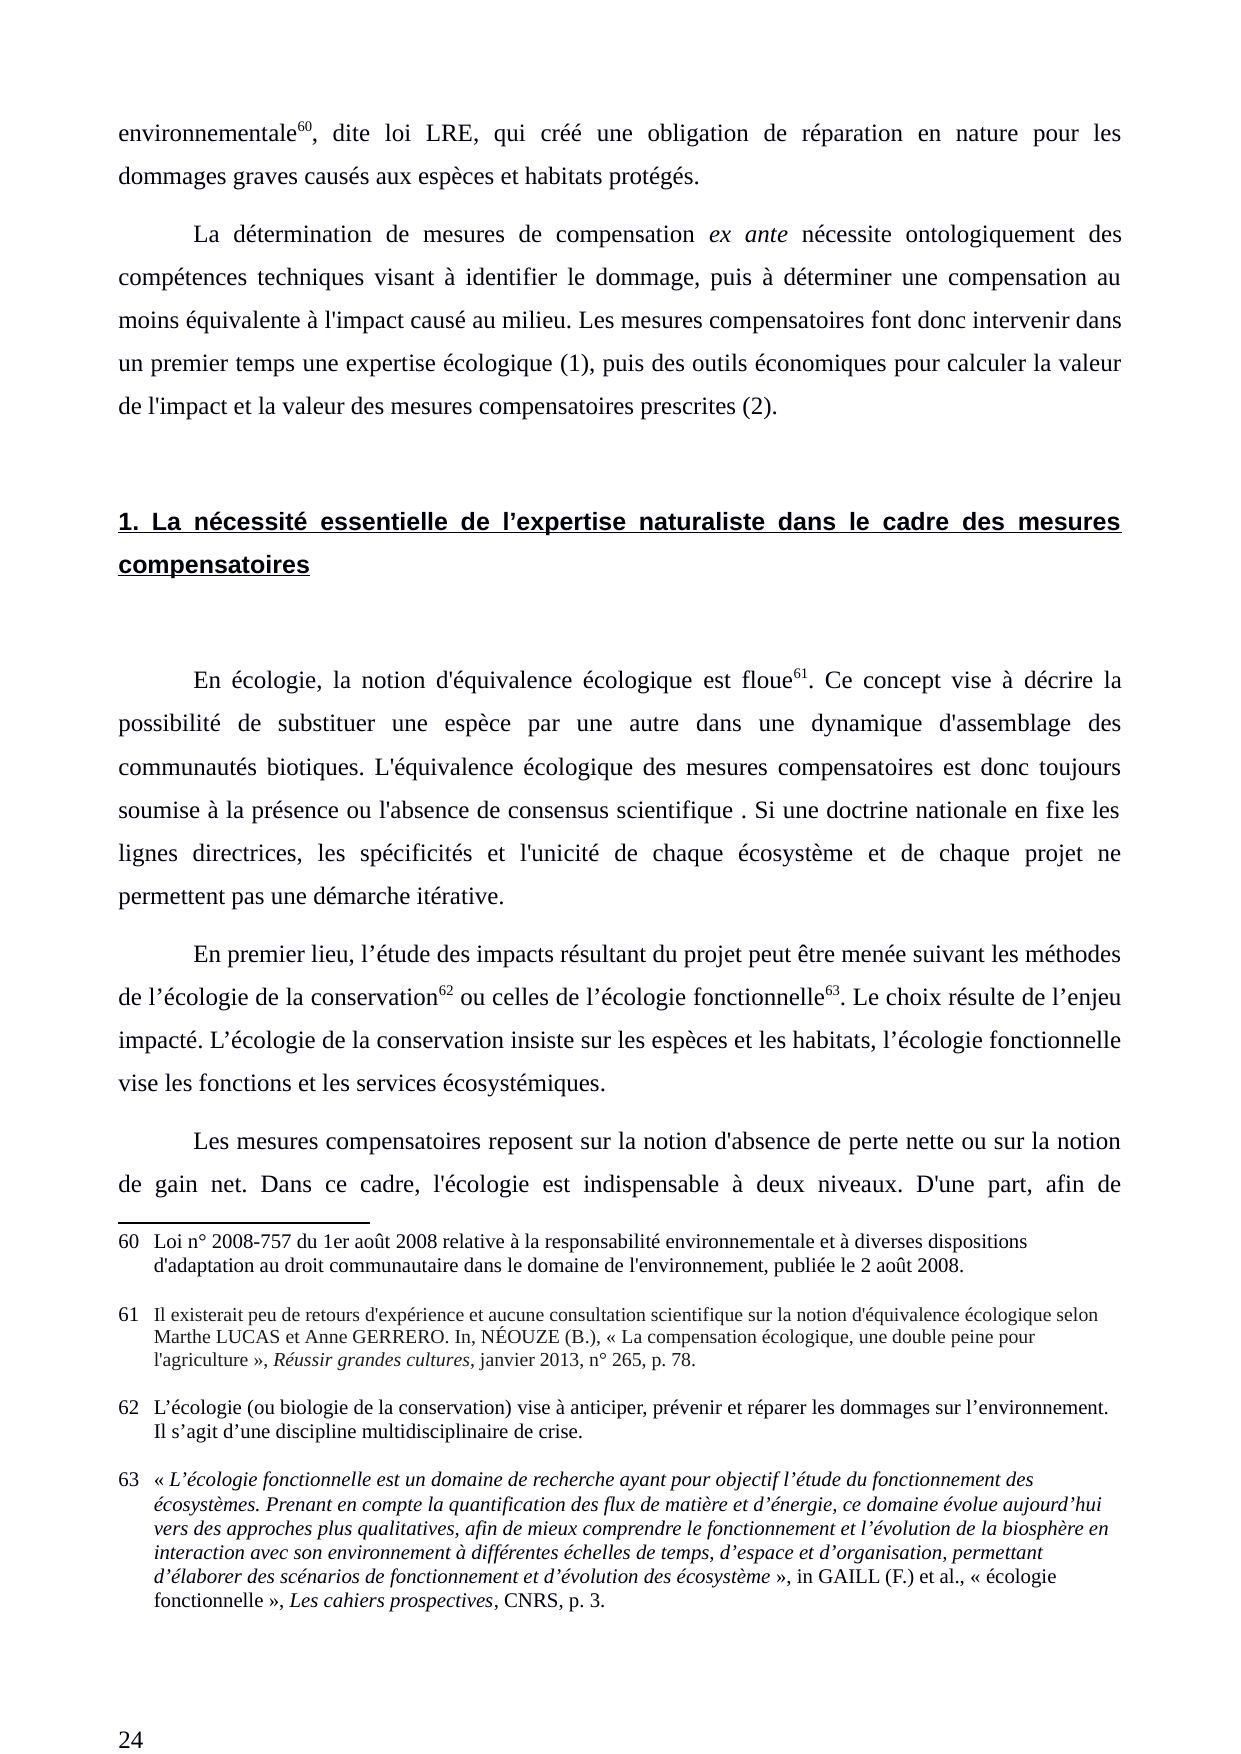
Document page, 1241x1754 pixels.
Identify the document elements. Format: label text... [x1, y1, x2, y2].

text L’écologie (ou biologie de la conservation) vise à anticiper, prévenir et réparer les dommages sur l’environnement. Il s’agit d’une discipline multidisciplinaire de crise. [118, 1395, 1122, 1443]
text environnementale, dite loi LRE, qui créé une obligation de réparation en nature pour les dommages graves causés aux espèces et habitats protégés. [118, 118, 1122, 190]
text Il existerait peu de retours d'expérience et aucune consultation scientifique sur la notion d'équivalence écologique selon Marthe LUCAS et Anne GERRERO. In, NÉOUZE (B.), « La compensation écologique, une double peine pour l'agriculture », Réussir grandes cultures, janvier 2013, n° 265, p. 78. [118, 1301, 1122, 1371]
text « L’écologie fonctionnelle est un domaine de recherche ayant pour objectif l’étude du fonctionnement des écosystèmes. Prenant en compte la quantification des flux de matière et d’énergie, ce domaine évolue aujourd’hui vers des approches plus qualitatives, afin de mieux comprendre le fonctionnement et l’évolution de la biosphère en interaction avec son environnement à différentes échelles de temps, d’espace et d’organisation, permettant d’élaborer des scénarios de fonctionnement et d’évolution des écosystème », in GAILL (F.) et al., « écologie fonctionnelle », Les cahiers prospectives, CNRS, p. 3. [118, 1467, 1122, 1612]
text En premier lieu, l’étude des impacts résultant du projet peut être menée suivant les méthodes de l’écologie de la conservation ou celles de l’écologie fonctionnelle. Le choix résulte de l’enjeu impacté. L’écologie de la conservation insiste sur les espèces et les habitats, l’écologie fonctionnelle vise les fonctions et les services écosystémiques. [118, 939, 1122, 1097]
text 1. La nécessité essentielle de l’expertise naturaliste dans le cadre des mesures [118, 507, 1122, 532]
text La détermination de mesures de compensation ex ante nécessite ontologiquement des compétences techniques visant à identifier le dommage, puis à déterminer une compensation au moins équivalente à l'impact causé au milieu. Les mesures compensatoires font donc intervenir dans un premier temps une expertise écologique (1), puis des outils économiques pour calculer la valeur de l'impact et la valeur des mesures compensatoires prescrites (2). [118, 219, 1122, 420]
text Loi n° 2008-757 du 1er août 2008 relative à la responsabilité environnementale et à diverses dispositions d'adaptation au droit communautaire dans le domaine de l'environnement, publiée le 2 août 2008. [118, 1229, 1122, 1277]
text En écologie, la notion d'équivalence écologique est floue. Ce concept vise à décrire la possibilité de substituer une espèce par une autre dans une dynamique d'assemblage des communautés biotiques. L'équivalence écologique des mesures compensatoires est donc toujours soumise à la présence ou l'absence de consensus scientifique . Si une doctrine nationale en fixe les lignes directrices, les spécificités et l'unicité de chaque écosystème et de chaque projet ne permettent pas une démarche itérative. [118, 665, 1122, 910]
text Les mesures compensatoires reposent sur la notion d'absence de perte nette ou sur la notion de gain net. Dans ce cadre, l'écologie est indispensable à deux niveaux. D'une part, afin de [118, 1126, 1122, 1198]
text compensatoires [118, 533, 1122, 579]
